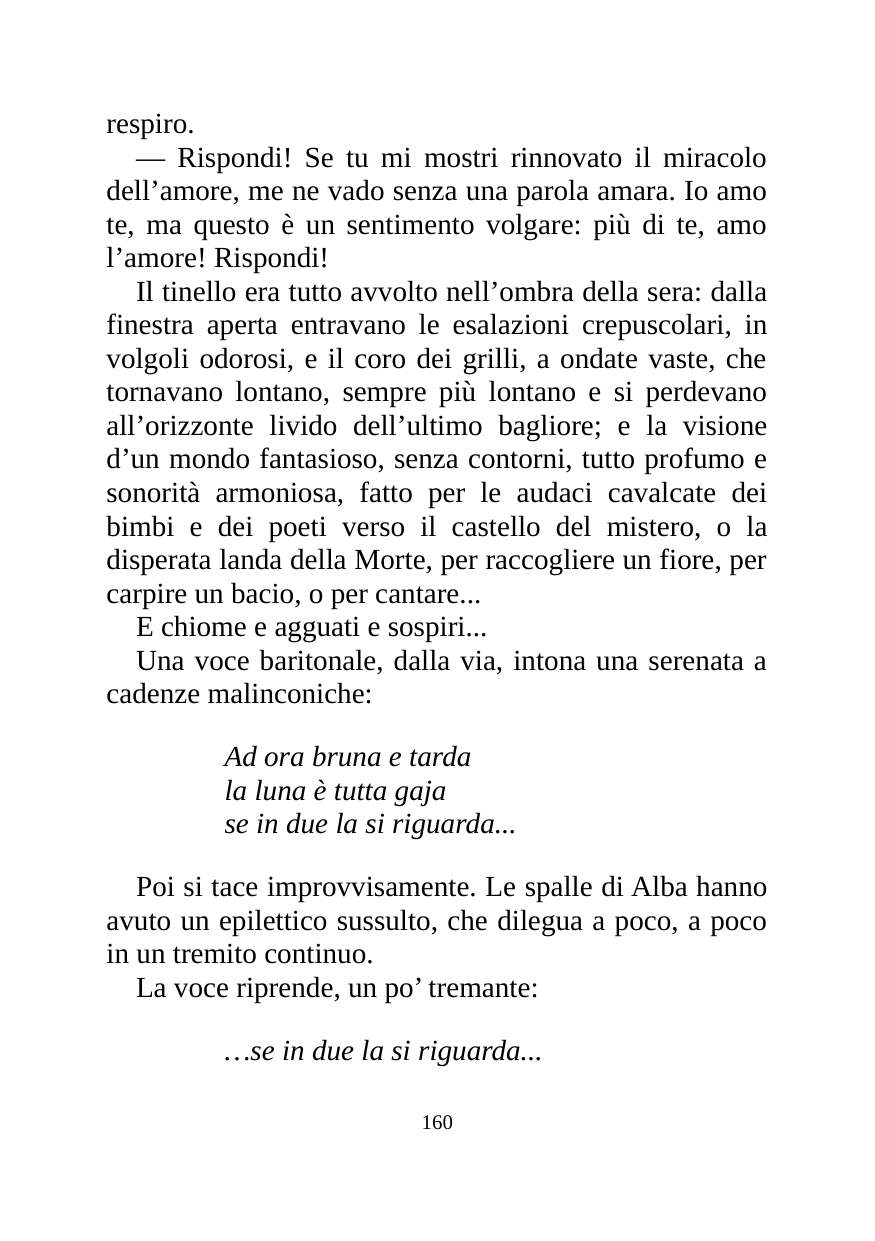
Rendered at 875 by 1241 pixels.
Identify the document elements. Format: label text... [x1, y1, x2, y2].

text Ad ora bruna e tarda la luna è tutta gaja se in due la si riguarda... [224, 739, 768, 840]
text …se in due la si riguarda... [224, 1033, 768, 1067]
text respiro. [106, 106, 768, 140]
text Una voce baritonale, dalla via, intona una serenata a cadenze malinconiche: [106, 643, 768, 710]
text La voce riprende, un po’ tremante: [106, 970, 768, 1004]
text — Rispondi! Se tu mi mostri rinnovato il miracolo dell’amore, me ne vado senza una parola amara. Io amo te, ma questo è un sentimento volgare: più di te, amo l’amore! Rispondi! [106, 140, 768, 274]
text Poi si tace improvvisamente. Le spalle di Alba hanno avuto un epilettico sussulto, che dilegua a poco, a poco in un tremito continuo. [106, 869, 768, 970]
text E chiome e agguati e sospiri... [106, 609, 768, 643]
text Il tinello era tutto avvolto nell’ombra della sera: dalla finestra aperta entravano le esalazioni crepuscolari, in volgoli odorosi, e il coro dei grilli, a ondate vaste, che tornavano lontano, sempre più lontano e si perdevano all’orizzonte livido dell’ultimo bagliore; e la visione d’un mondo fantasioso, senza contorni, tutto profumo e sonorità armoniosa, fatto per le audaci cavalcate dei bimbi e dei poeti verso il castello del mistero, o la disperata landa della Morte, per raccogliere un fiore, per carpire un bacio, o per cantare... [106, 274, 768, 609]
